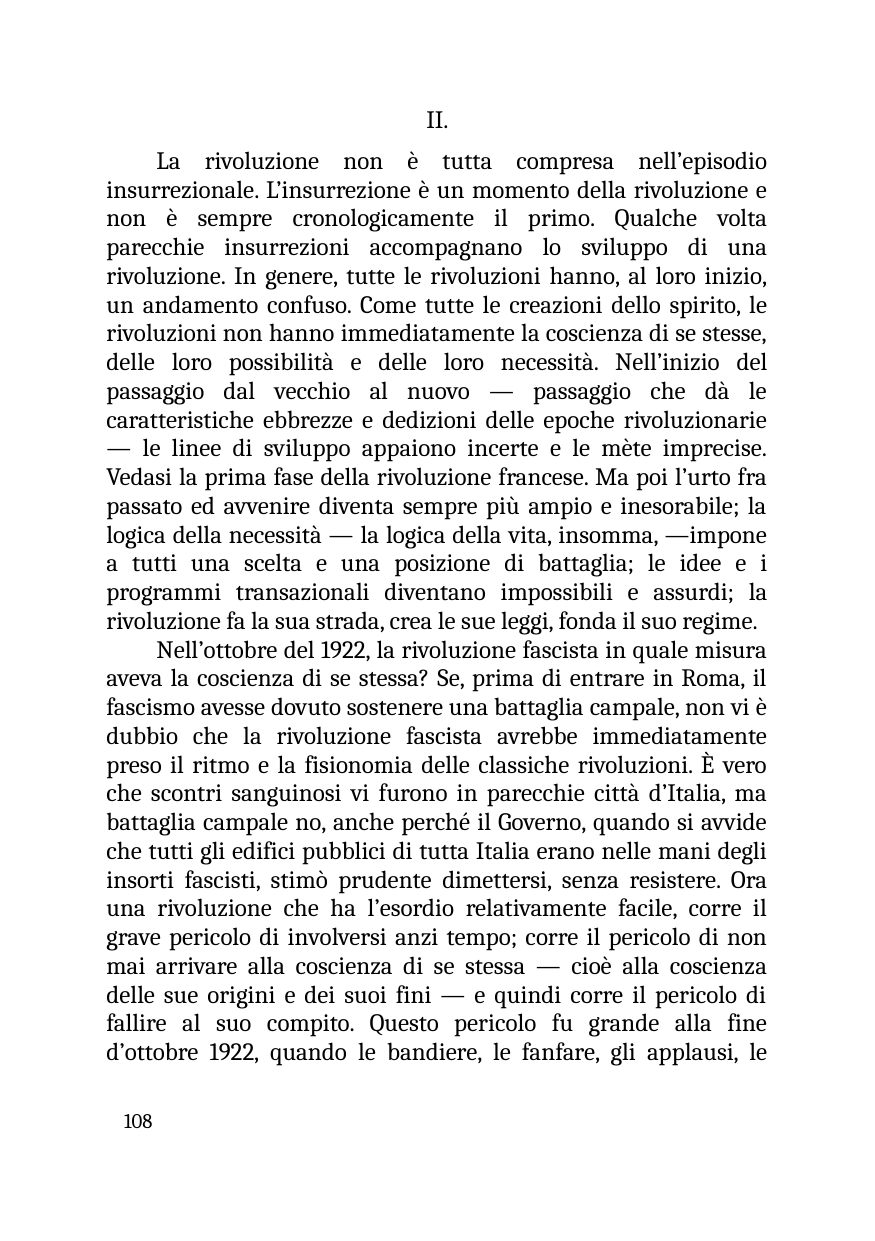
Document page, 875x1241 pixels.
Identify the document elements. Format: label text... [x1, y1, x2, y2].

text La rivoluzione non è tutta compresa nell’episodio insurrezionale. L’insurrezione è un momento della rivoluzione e non è sempre cronologicamente il primo. Qualche volta parecchie insurrezioni accompagnano lo sviluppo di una rivoluzione. In genere, tutte le rivoluzioni hanno, al loro inizio, un andamento confuso. Come tutte le creazioni dello spirito, le rivoluzioni non hanno immediatamente la coscienza di se stesse, delle loro possibilità e delle loro necessità. Nell’inizio del passaggio dal vecchio al nuovo — passaggio che dà le caratteristiche ebbrezze e dedizioni delle epoche rivoluzionarie — le linee di sviluppo appaiono incerte e le mète imprecise. Vedasi la prima fase della rivoluzione francese. Ma poi l’urto fra passato ed avvenire diventa sempre più ampio e inesorabile; la logica della necessità — la logica della vita, insomma, —impone a tutti una scelta e una posizione di battaglia; le idee e i programmi transazionali diventano impossibili e assurdi; la rivoluzione fa la sua strada, crea le sue leggi, fonda il suo regime. [106, 147, 768, 636]
text Nell’ottobre del 1922, la rivoluzione fascista in quale misura aveva la coscienza di se stessa? Se, prima di entrare in Roma, il fascismo avesse dovuto sostenere una battaglia campale, non vi è dubbio che la rivoluzione fascista avrebbe immediatamente preso il ritmo e la fisionomia delle classiche rivoluzioni. È vero che scontri sanguinosi vi furono in parecchie città d’Italia, ma battaglia campale no, anche perché il Governo, quando si avvide che tutti gli edifici pubblici di tutta Italia erano nelle mani degli insorti fascisti, stimò prudente dimettersi, senza resistere. Ora una rivoluzione che ha l’esordio relativamente facile, corre il grave pericolo di involversi anzi tempo; corre il pericolo di non mai arrivare alla coscienza di se stessa — cioè alla coscienza delle sue origini e dei suoi fini — e quindi corre il pericolo di fallire al suo compito. Questo pericolo fu grande alla fine d’ottobre 1922, quando le bandiere, le fanfare, gli applausi, le [106, 636, 768, 1067]
text II. [106, 106, 768, 135]
